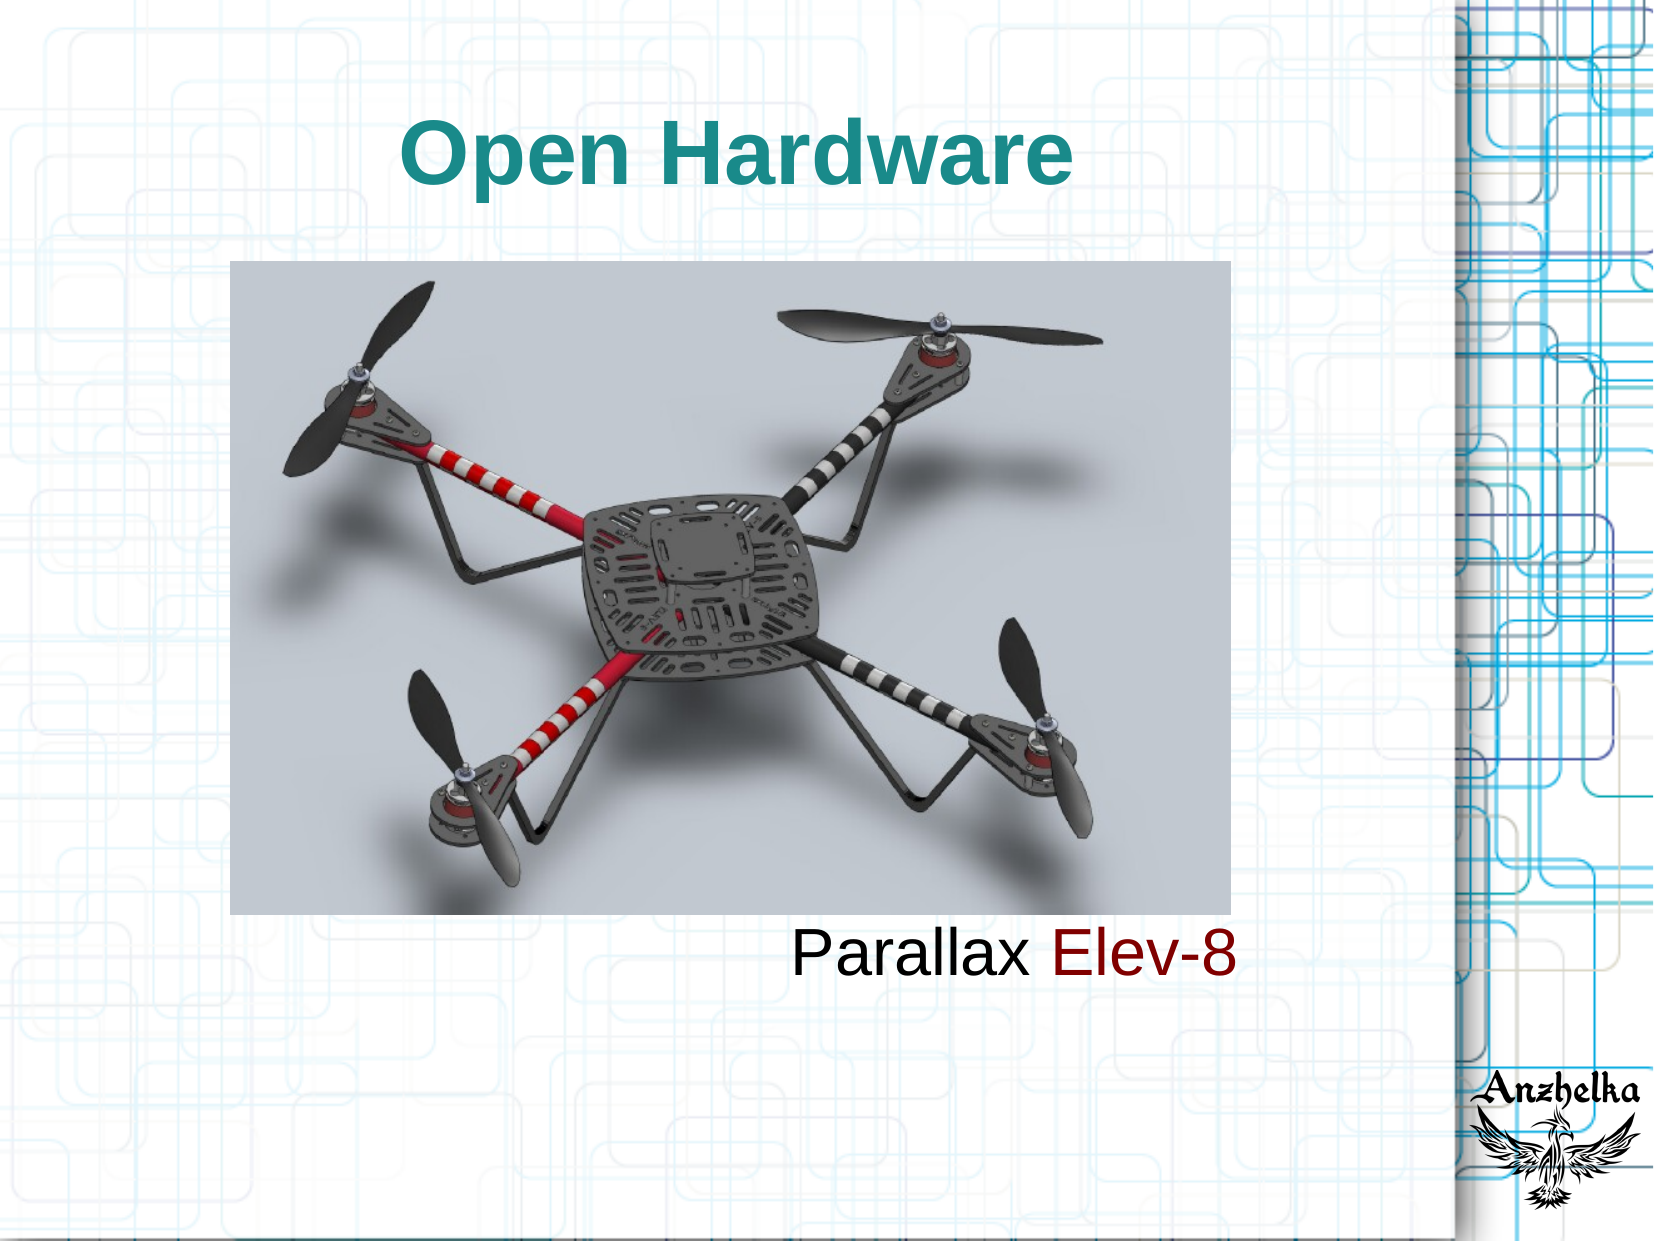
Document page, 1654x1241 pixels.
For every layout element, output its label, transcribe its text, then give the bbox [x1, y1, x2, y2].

list Parallax Elev-8 [720, 915, 1653, 1034]
picture [0, 0, 1654, 1241]
title Open Hardware [58, 49, 1417, 257]
